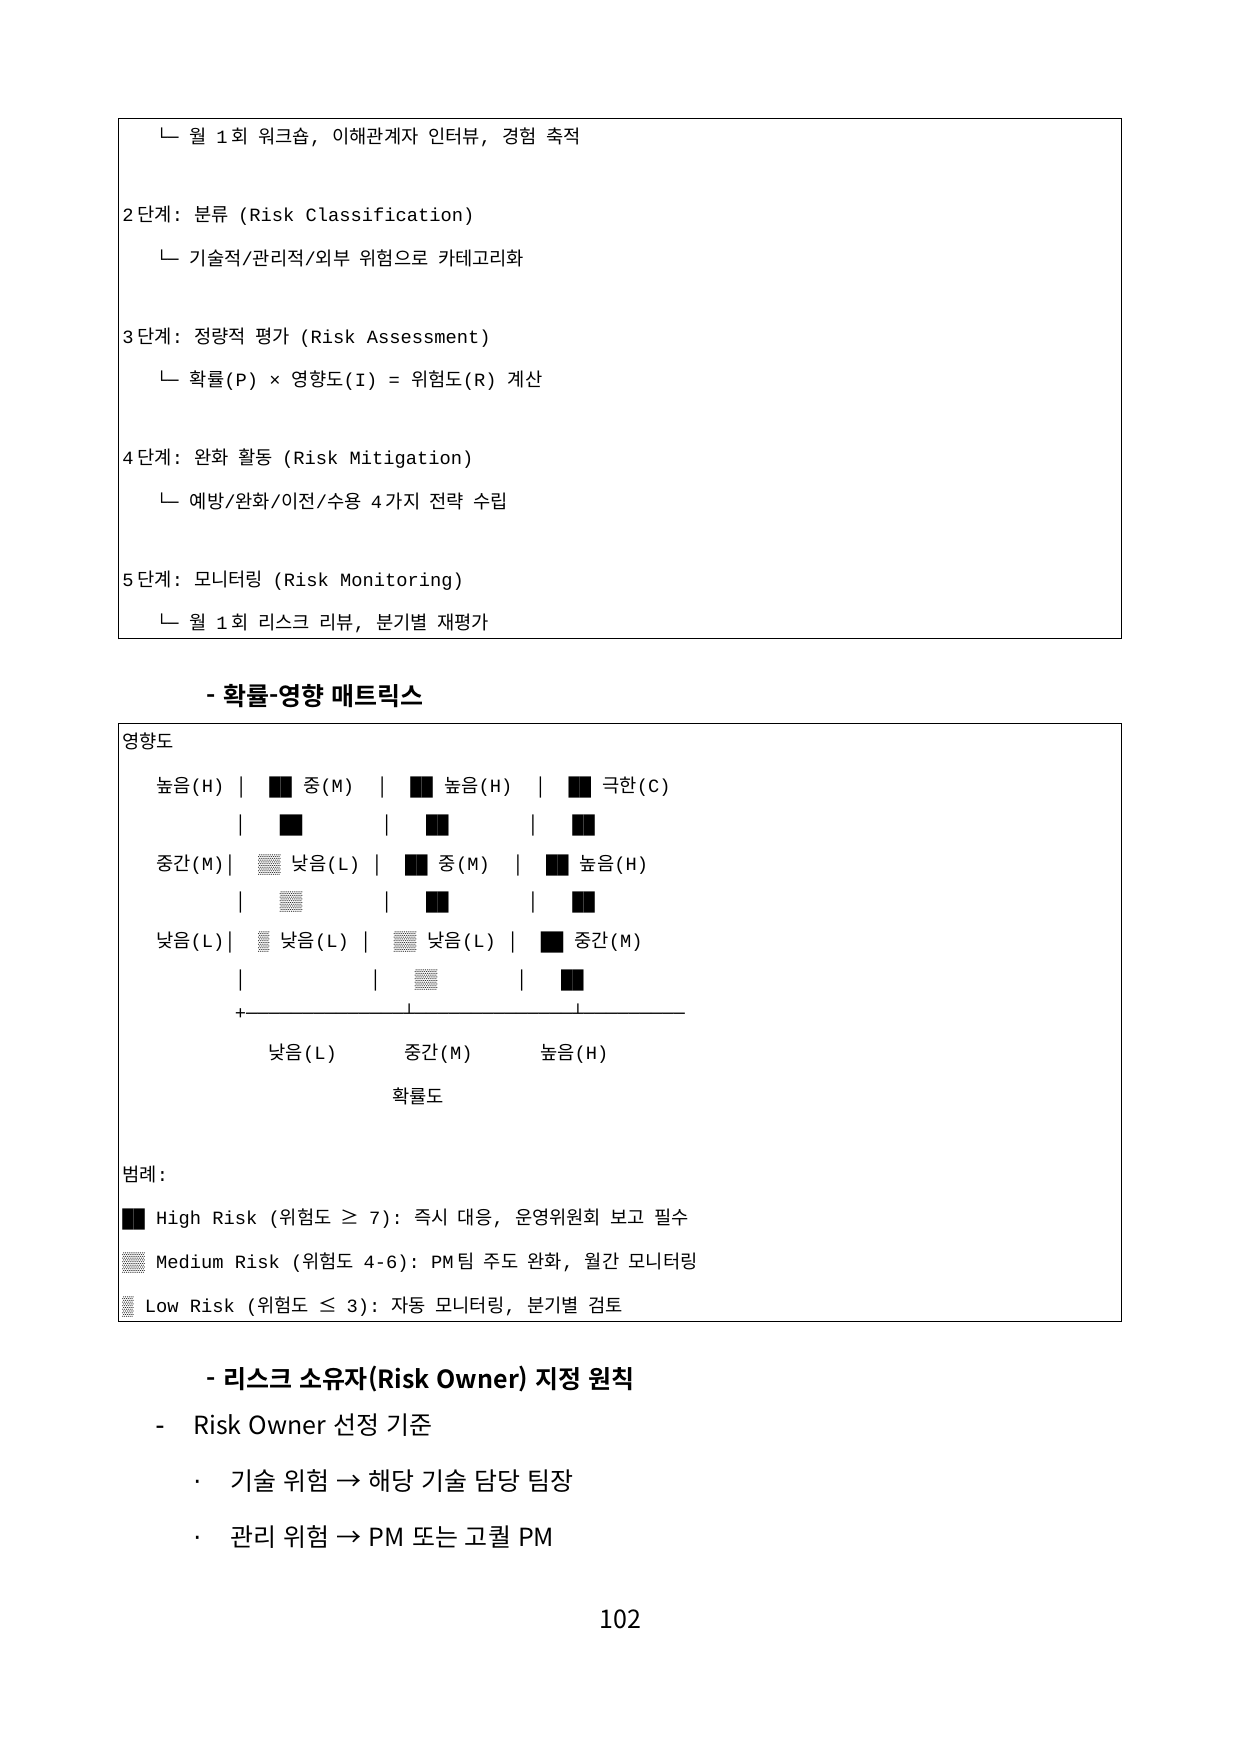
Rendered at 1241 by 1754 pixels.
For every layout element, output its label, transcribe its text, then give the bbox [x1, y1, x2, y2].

text └─ 예방/완화/이전/수용 4가지 전략 수립 [119, 482, 1121, 514]
text ▒▒ Medium Risk (위험도 4-6): PM팀 주도 완화, 월간 모니터링 [119, 1243, 1121, 1274]
list Risk Owner 선정 기준 [156, 1406, 1122, 1442]
text └─ 확률(P) × 영향도(I) = 위험도(R) 계산 [119, 361, 1121, 392]
list 기술 위험 → 해당 기술 담당 팀장 [193, 1462, 1122, 1498]
text 4단계: 완화 활동 (Risk Mitigation) [119, 439, 1121, 470]
subtitle - 리스크 소유자(Risk Owner) 지정 원칙 [207, 1359, 1122, 1396]
text └─ 월 1회 워크숍, 이해관계자 인터뷰, 경험 축적 [119, 119, 1121, 149]
text 영향도 [119, 724, 1121, 754]
text ██ High Risk (위험도 ≥ 7): 즉시 대응, 운영위원회 보고 필수 [119, 1199, 1121, 1230]
text └─ 월 1회 리스크 리뷰, 분기별 재평가 [119, 604, 1121, 638]
text │ ▒▒ │ ██ │ ██ [119, 888, 1121, 913]
text 중간(M)│ ▒▒ 낮음(L) │ ██ 중(M) │ ██ 높음(H) [119, 844, 1121, 876]
text 낮음(L) 중간(M) 높음(H) [119, 1034, 1121, 1065]
text 3단계: 정량적 평가 (Risk Assessment) [119, 317, 1121, 349]
text ▒ Low Risk (위험도 ≤ 3): 자동 모니터링, 분기별 검토 [119, 1286, 1121, 1321]
text │ │ ▒▒ │ ██ [119, 966, 1121, 991]
text 범례: [119, 1155, 1121, 1187]
text +──────────────┴──────────────┴───────── [119, 1000, 1121, 1025]
text 5단계: 모니터링 (Risk Monitoring) [119, 560, 1121, 592]
list 관리 위험 → PM 또는 고퀄 PM [193, 1518, 1122, 1554]
text 높음(H) │ ██ 중(M) │ ██ 높음(H) │ ██ 극한(C) [119, 767, 1121, 798]
text 2단계: 분류 (Risk Classification) [119, 196, 1121, 227]
text └─ 기술적/관리적/외부 위험으로 카테고리화 [119, 239, 1121, 271]
text │ ██ │ ██ │ ██ [119, 810, 1121, 836]
text 확률도 [119, 1077, 1121, 1109]
text 낮음(L)│ ▒ 낮음(L) │ ▒▒ 낮음(L) │ ██ 중간(M) [119, 922, 1121, 953]
subtitle - 확률-영향 매트릭스 [207, 677, 1122, 713]
